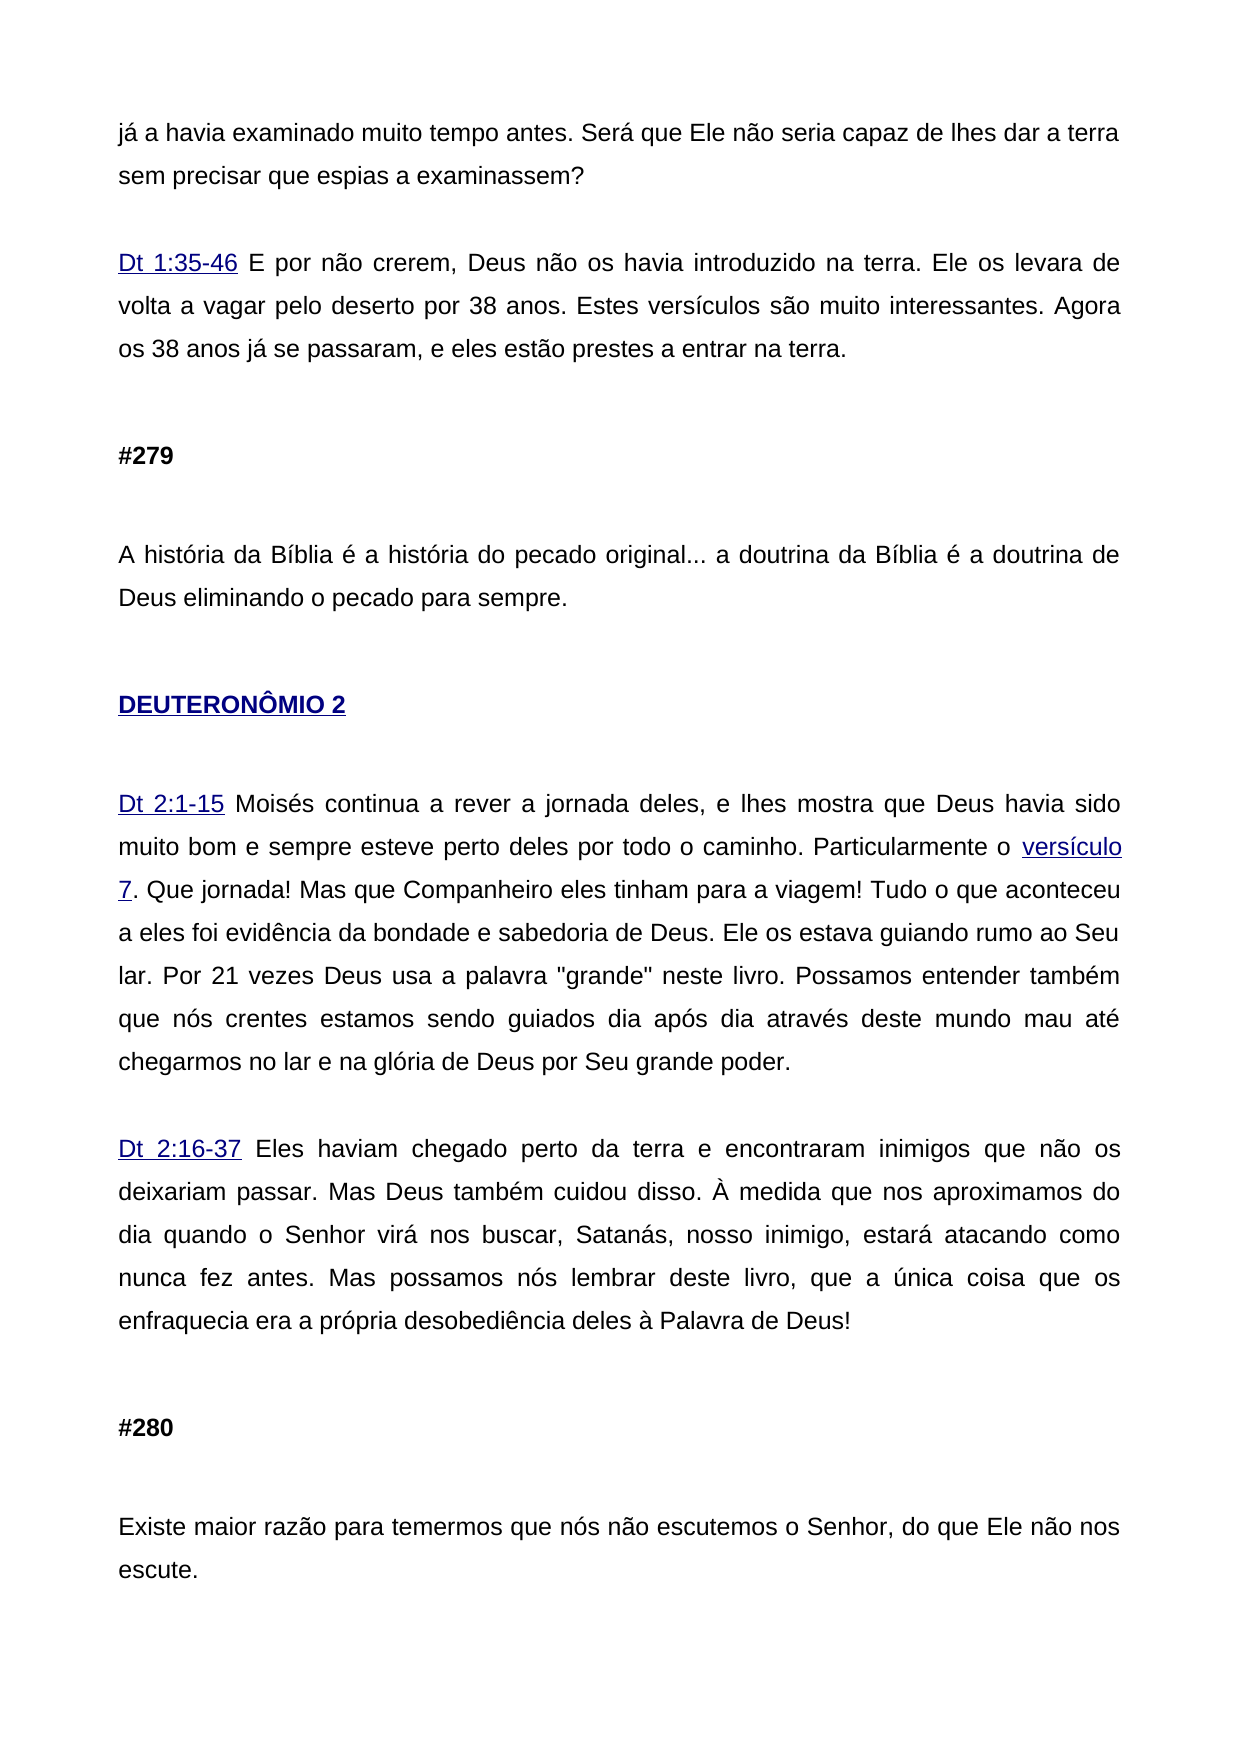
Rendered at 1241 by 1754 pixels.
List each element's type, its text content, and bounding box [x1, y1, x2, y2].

text Dt 1:35-46 E por não crerem, Deus não os havia introduzido na terra. Ele os levara de volta a vagar pelo deserto por 38 anos. Estes versículos são muito interessantes. Agora os 38 anos já se passaram, e eles estão prestes a entrar na terra. [118, 247, 1122, 362]
text Existe maior razão para temermos que nós não escutemos o Senhor, do que Ele não nos escute. [118, 1512, 1122, 1584]
subtitle DEUTERONÔMIO 2 [118, 690, 1122, 718]
text Dt 2:1-15 Moisés continua a rever a jornada deles, e lhes mostra que Deus havia sido muito bom e sempre esteve perto deles por todo o caminho. Particularmente o versículo 7. Que jornada! Mas que Companheiro eles tinham para a viagem! Tudo o que aconteceu a eles foi evidência da bondade e sabedoria de Deus. Ele os estava guiando rumo ao Seu lar. Por 21 vezes Deus usa a palavra "grande" neste livro. Possamos entender também que nós crentes estamos sendo guiados dia após dia através deste mundo mau até chegarmos no lar e na glória de Deus por Seu grande poder. [118, 788, 1122, 1076]
text A história da Bíblia é a história do pecado original... a doutrina da Bíblia é a doutrina de Deus eliminando o pecado para sempre. [118, 539, 1122, 611]
subtitle #279 [118, 441, 1122, 469]
text Dt 2:16-37 Eles haviam chegado perto da terra e encontraram inimigos que não os deixariam passar. Mas Deus também cuidou disso. À medida que nos aproximamos do dia quando o Senhor virá nos buscar, Satanás, nosso inimigo, estará atacando como nunca fez antes. Mas possamos nós lembrar deste livro, que a única coisa que os enfraquecia era a própria desobediência deles à Palavra de Deus! [118, 1133, 1122, 1335]
subtitle #280 [118, 1413, 1122, 1442]
text já a havia examinado muito tempo antes. Será que Ele não seria capaz de lhes dar a terra sem precisar que espias a examinassem? [118, 118, 1122, 190]
